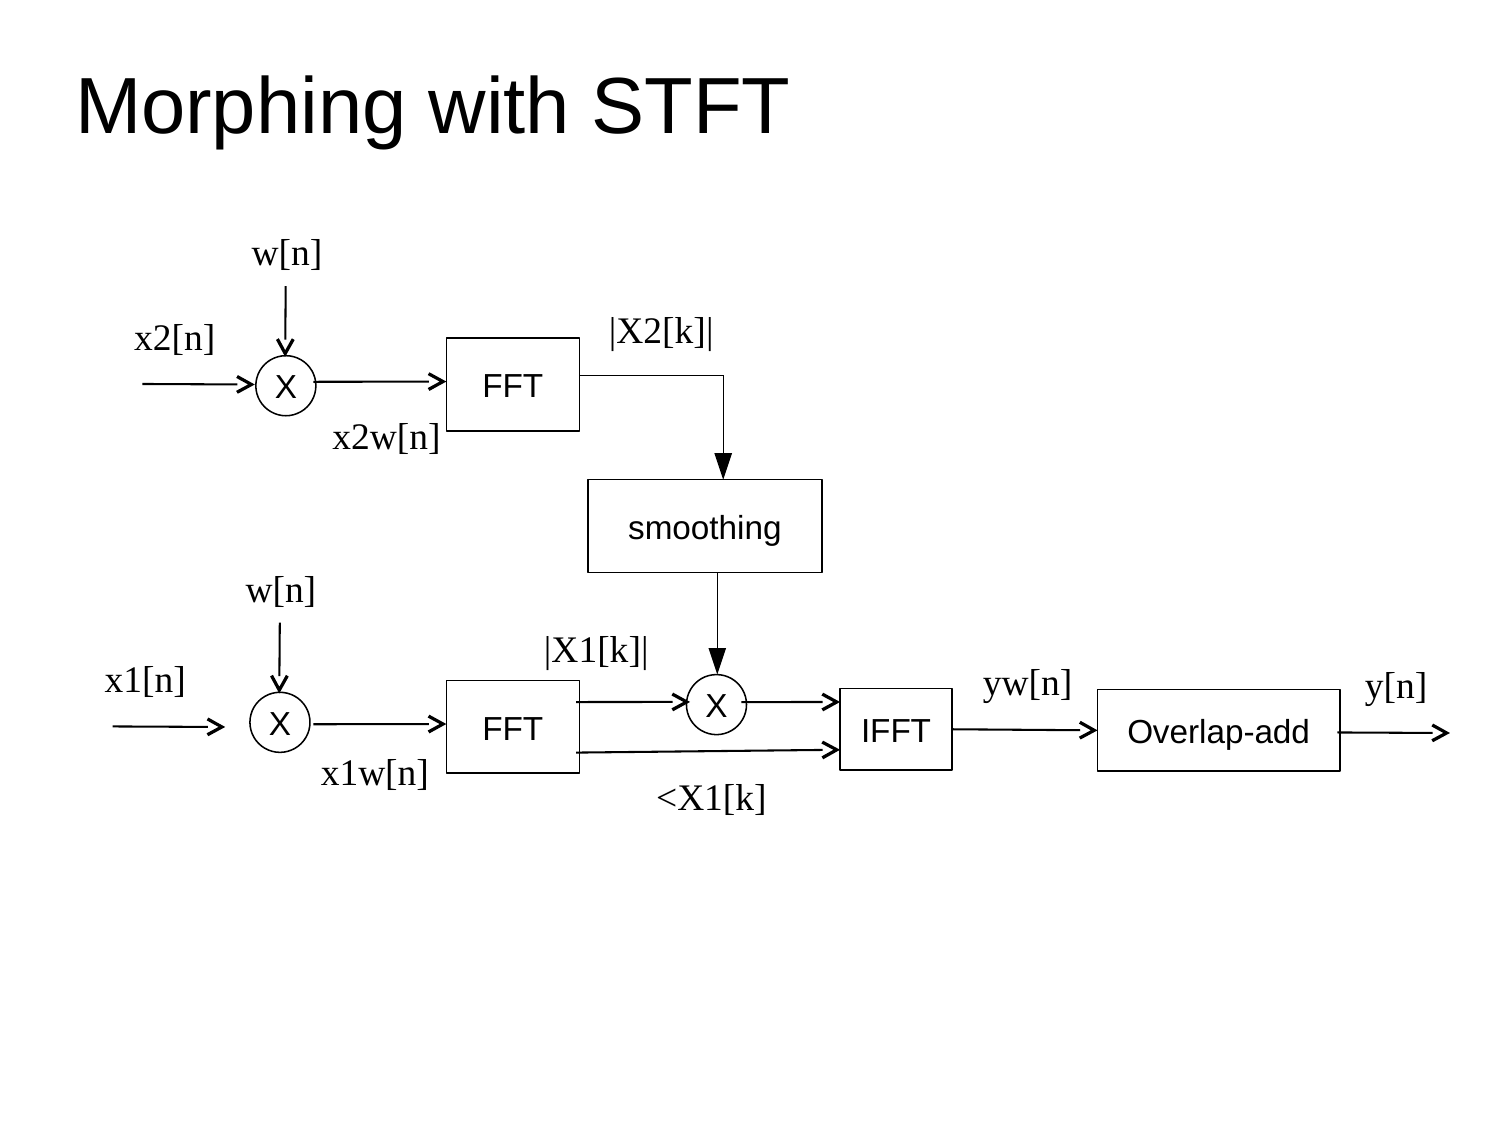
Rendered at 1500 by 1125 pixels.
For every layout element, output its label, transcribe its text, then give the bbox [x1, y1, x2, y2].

text_box x2[n] [119, 309, 231, 366]
text_box w[n] [236, 224, 338, 282]
text_box w[n] [230, 561, 332, 618]
text_box smoothing [588, 479, 822, 573]
text_box x2w[n] [317, 408, 456, 465]
text_box yw[n] [968, 654, 1088, 712]
text_box x1w[n] [306, 744, 444, 802]
text_box IFFT [840, 688, 952, 770]
text_box FFT [446, 337, 580, 431]
text_box <X1[k] [641, 769, 782, 827]
text_box FFT [446, 680, 580, 774]
title Morphing with STFT [75, 12, 1426, 201]
text_box X [255, 355, 316, 416]
text_box |X1[k]| [529, 621, 664, 679]
text_box X [686, 674, 747, 735]
text_box Overlap-add [1097, 689, 1340, 771]
text_box |X2[k]| [594, 302, 729, 360]
text_box x1[n] [89, 651, 201, 709]
text_box X [249, 692, 310, 753]
text_box y[n] [1350, 657, 1443, 715]
